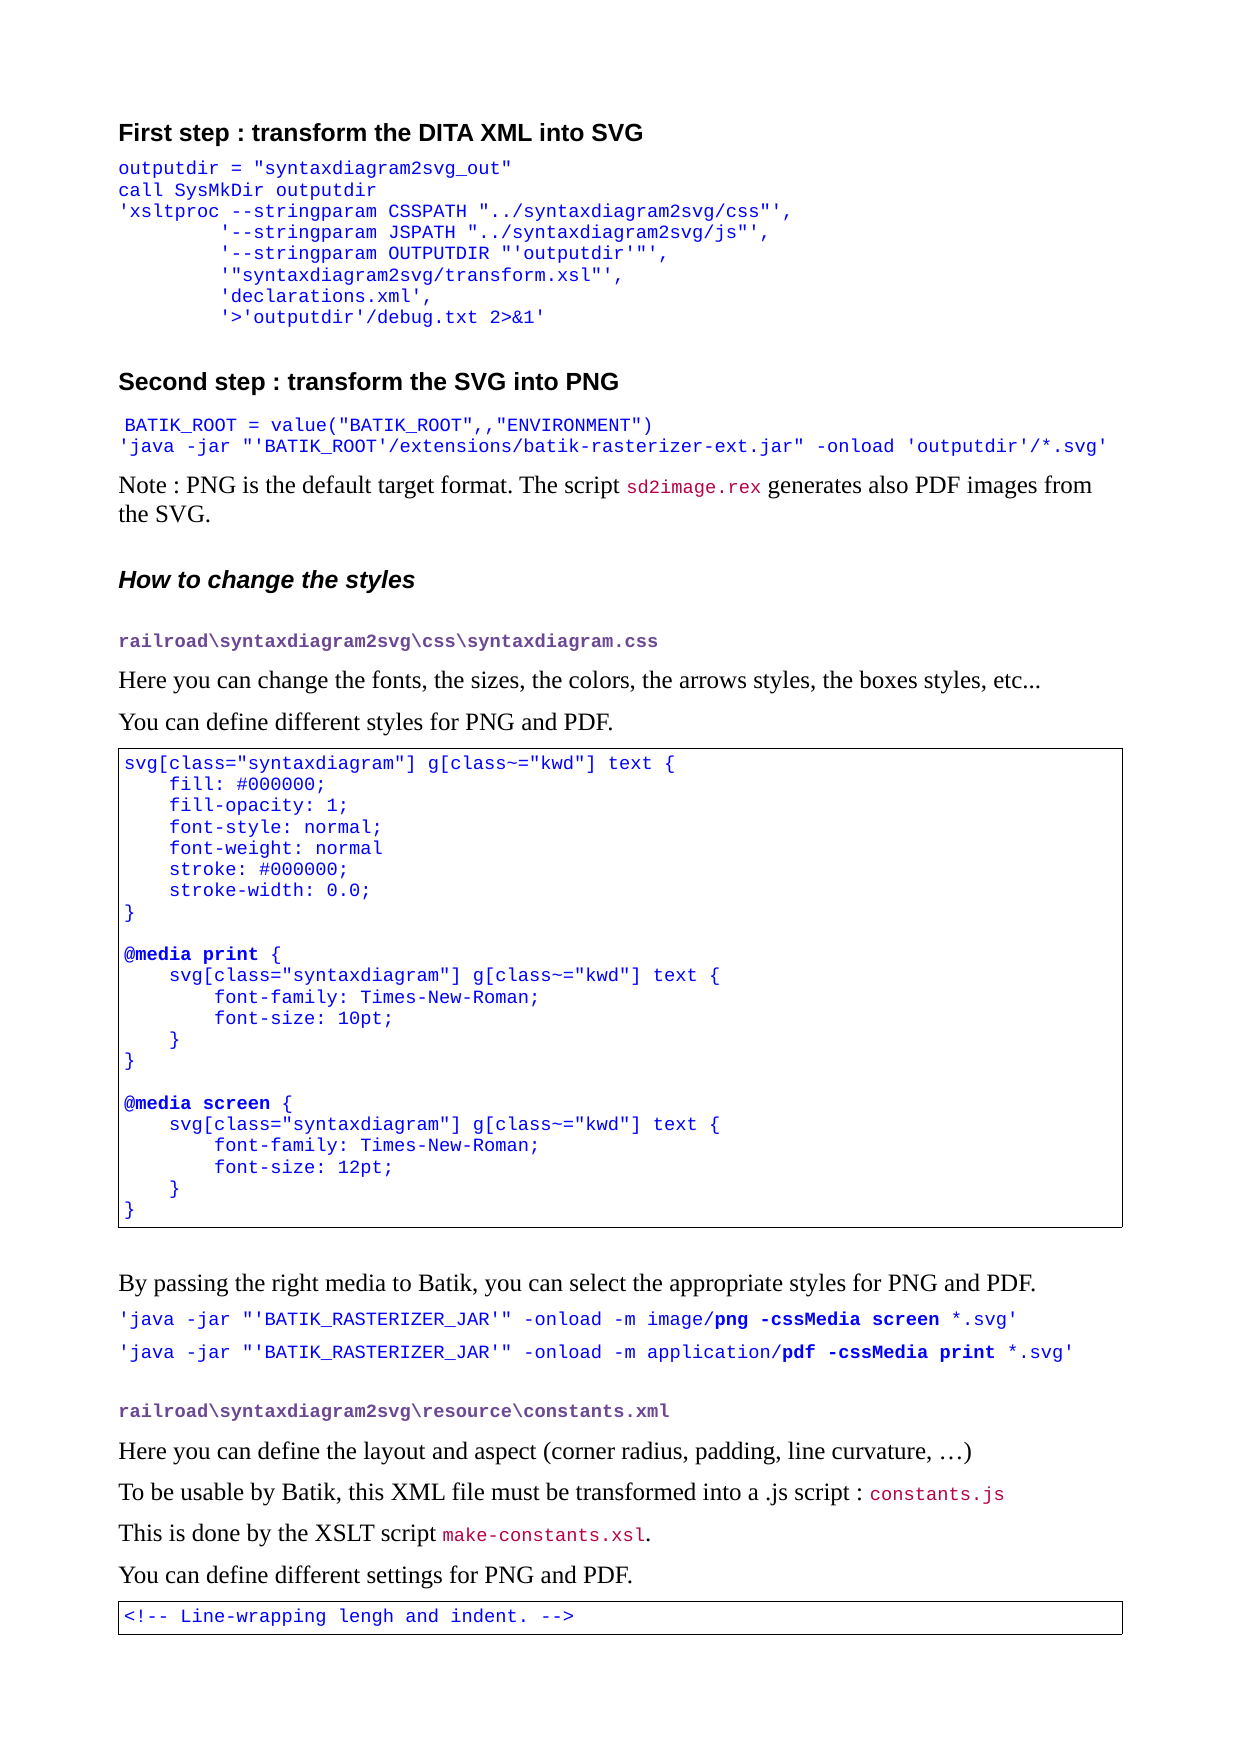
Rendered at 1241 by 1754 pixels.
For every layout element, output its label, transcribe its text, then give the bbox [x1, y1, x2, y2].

text Here you can define the layout and aspect (corner radius, padding, line curvature, …) [118, 1436, 1122, 1464]
text You can define different settings for PNG and PDF. [118, 1560, 1122, 1589]
text By passing the right media to Batik, you can select the appropriate styles for PNG and PDF. [118, 1268, 1122, 1297]
subtitle How to change the styles [118, 566, 1122, 594]
table_header svg[class="syntaxdiagram"] g[class~="kwd"] text { fill: #000000; fill-opacity: 1; font-style: normal; font-weight: normal stroke: #000000; stroke-width: 0.0; } @media print { svg[class="syntaxdiagram"] g[class~="kwd"] text { font-family: Times-New-Roman; font-size: 10pt; } } @media screen { svg[class="syntaxdiagram"] g[class~="kwd"] text { font-family: Times-New-Roman; font-size: 12pt; } } [119, 749, 1122, 1227]
subtitle railroad\syntaxdiagram2svg\resource\constants.xml [118, 1402, 1122, 1423]
text 'java -jar "'BATIK_RASTERIZER_JAR'" -onload -m image/png -cssMedia screen *.svg' [118, 1309, 1122, 1331]
text This is done by the XSLT script make-constants.xsl. [118, 1518, 1122, 1547]
text You can define different styles for PNG and PDF. [118, 707, 1122, 735]
text BATIK_ROOT = value("BATIK_ROOT",,"ENVIRONMENT") 'java -jar "'BATIK_ROOT'/extensions/batik-rasterizer-ext.jar" -onload 'outputdir'/*.svg' [118, 408, 1122, 458]
text outputdir = "syntaxdiagram2svg_out" call SysMkDir outputdir 'xsltproc --stringparam CSSPATH "../syntaxdiagram2svg/css"', '--stringparam JSPATH "../syntaxdiagram2svg/js"', '--stringparam OUTPUTDIR "'outputdir'"', '"syntaxdiagram2svg/transform.xsl"', 'declarations.xml', '>'outputdir'/debug.txt 2>&1' [118, 159, 1122, 329]
subtitle First step : transform the DITA XML into SVG [118, 118, 1122, 147]
subtitle Second step : transform the SVG into PNG [118, 367, 1122, 395]
subtitle railroad\syntaxdiagram2svg\css\syntaxdiagram.css [118, 632, 1122, 653]
text 'java -jar "'BATIK_RASTERIZER_JAR'" -onload -m application/pdf -cssMedia print *.svg' [118, 1343, 1122, 1364]
text Here you can change the fonts, the sizes, the colors, the arrows styles, the boxes styles, etc... [118, 665, 1122, 694]
table_header <!-- Line-wrapping lengh and indent. --> [119, 1602, 1122, 1634]
text To be usable by Batik, this XML file must be transformed into a .js script : constants.js [118, 1477, 1122, 1506]
text Note : PNG is the default target format. The script sd2image.rex generates also PDF images from the SVG. [118, 470, 1122, 528]
